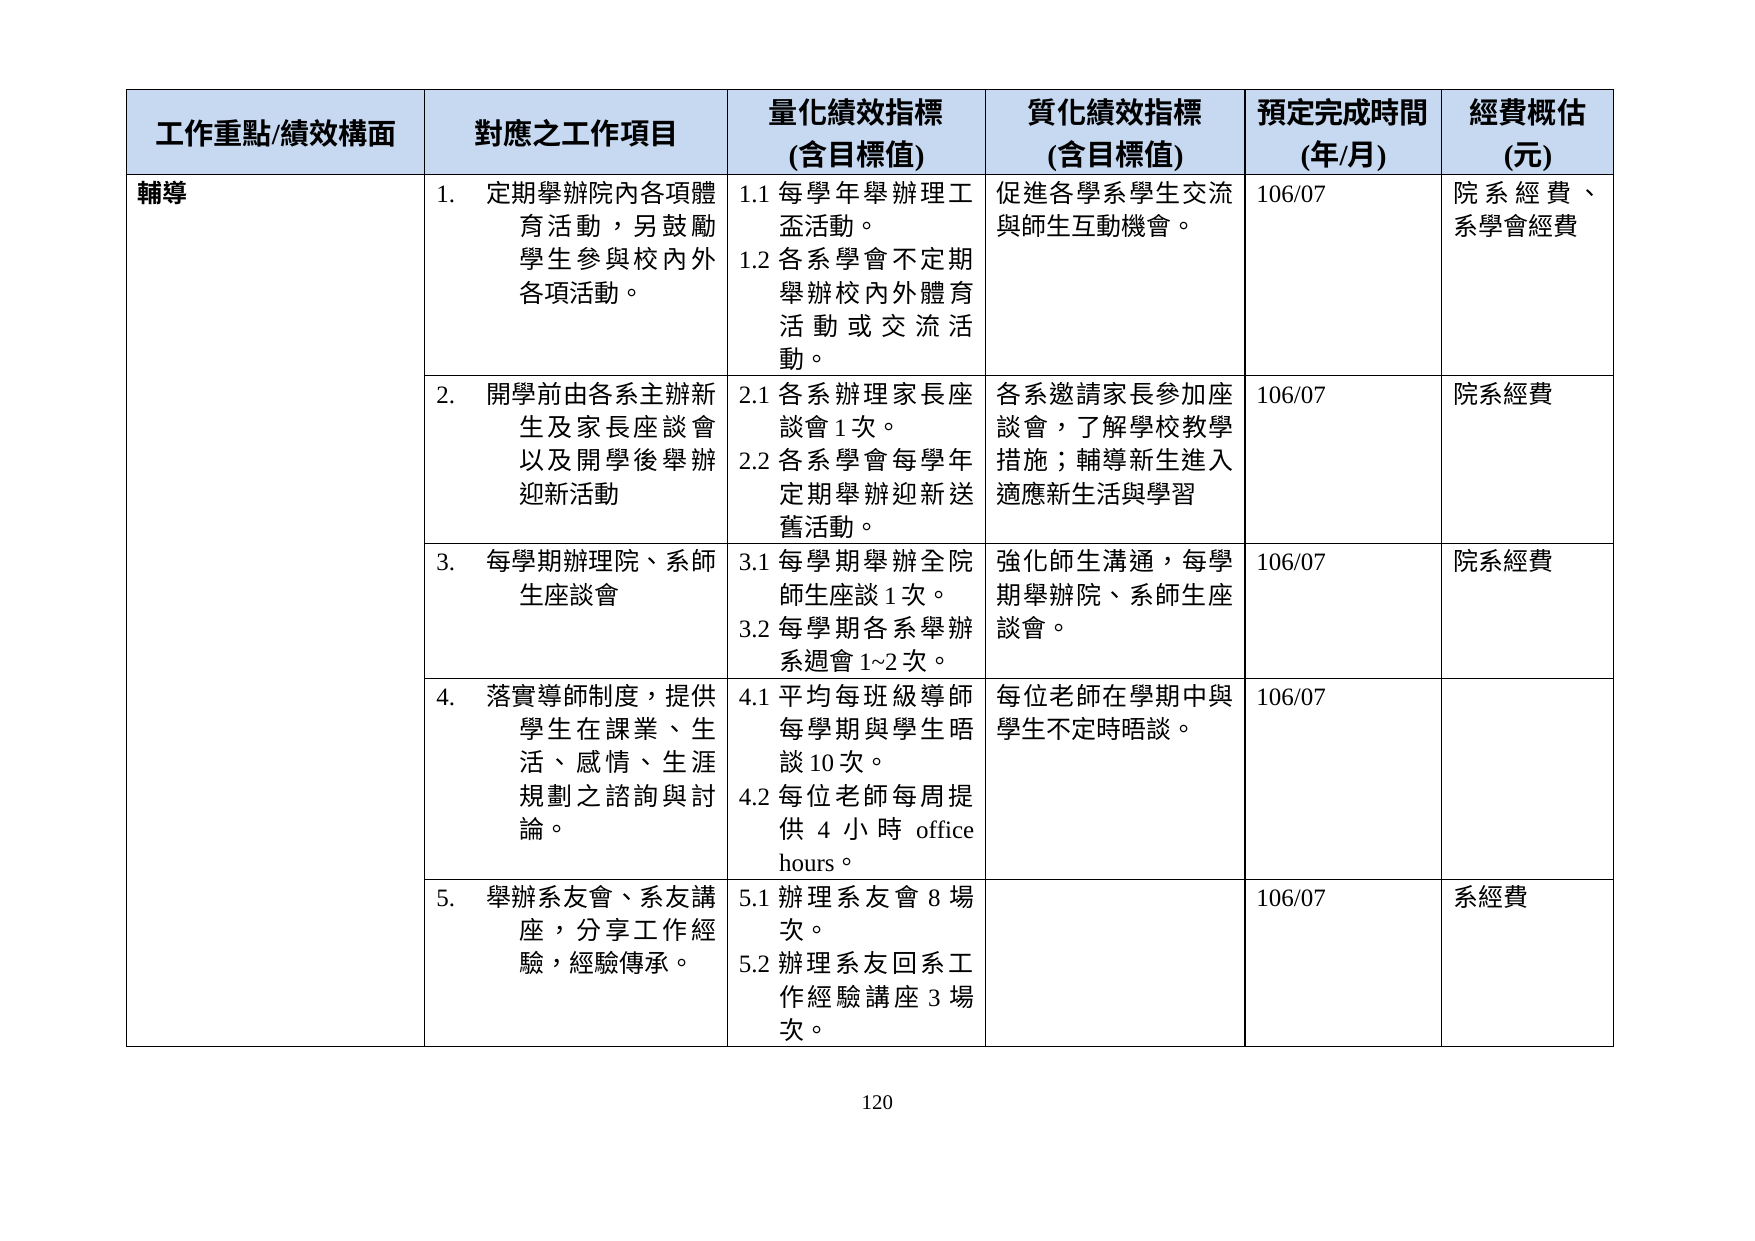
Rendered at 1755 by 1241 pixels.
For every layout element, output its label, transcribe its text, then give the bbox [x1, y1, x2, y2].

table_cell 每位老師在學期中與學生不定時晤談。 [986, 679, 1244, 878]
table_cell 強化師生溝通，每學期舉辦院、系師生座談會。 [986, 544, 1244, 677]
table_cell 106/07 [1246, 880, 1441, 1046]
table_cell [1442, 679, 1613, 878]
table_cell 5.1辦理系友會8場次。 5.2辦理系友回系工作經驗講座3場次。 [728, 880, 985, 1046]
table_header 工作重點/績效構面 [127, 90, 424, 174]
table_cell 106/07 [1246, 376, 1441, 543]
table_header 經費概估 (元) [1442, 90, 1613, 174]
table_header 對應之工作項目 [425, 90, 727, 174]
table_cell 促進各學系學生交流與師生互動機會。 [986, 175, 1244, 375]
table_cell 系經費 [1442, 880, 1613, 1046]
table_header 量化績效指標 (含目標值) [728, 90, 985, 174]
table_cell 1.1每學年舉辦理工盃活動。 1.2各系學會不定期舉辦校內外體育活動或交流活動。 [728, 175, 985, 375]
table_cell 開學前由各系主辦新生及家長座談會以及開學後舉辦迎新活動 [425, 376, 727, 543]
table_cell 各系邀請家長參加座談會，了解學校教學措施；輔導新生進入適應新生活與學習 [986, 376, 1244, 543]
table_cell 2.1各系辦理家長座談會1次。 2.2各系學會每學年定期舉辦迎新送舊活動。 [728, 376, 985, 543]
table_cell 舉辦系友會、系友講座，分享工作經驗，經驗傳承。 [425, 880, 727, 1046]
table_cell 4.1平均每班級導師每學期與學生晤談10次。 4.2每位老師每周提供4小時office hours。 [728, 679, 985, 878]
table_cell 定期擧辦院內各項體育活動，另鼓勵學生參與校內外各項活動。 [425, 175, 727, 375]
table_cell 院系經費 [1442, 376, 1613, 543]
table_cell 106/07 [1246, 679, 1441, 878]
table_cell 106/07 [1246, 175, 1441, 375]
table_cell 院系經費、系學會經費 [1442, 175, 1613, 375]
table_cell 落實導師制度，提供學生在課業、生活、感情、生涯規劃之諮詢與討論。 [425, 679, 727, 878]
table_cell 輔導 [127, 175, 424, 1046]
table_header 預定完成時間 (年/月) [1246, 90, 1441, 174]
table_cell 院系經費 [1442, 544, 1613, 677]
table_cell 106/07 [1246, 544, 1441, 677]
table_cell [986, 880, 1244, 1046]
table_header 質化績效指標 (含目標值) [986, 90, 1244, 174]
table_cell 3.1每學期舉辦全院師生座談1次。 3.2每學期各系舉辦系週會1~2次。 [728, 544, 985, 677]
table_cell 每學期辦理院、系師生座談會 [425, 544, 727, 677]
